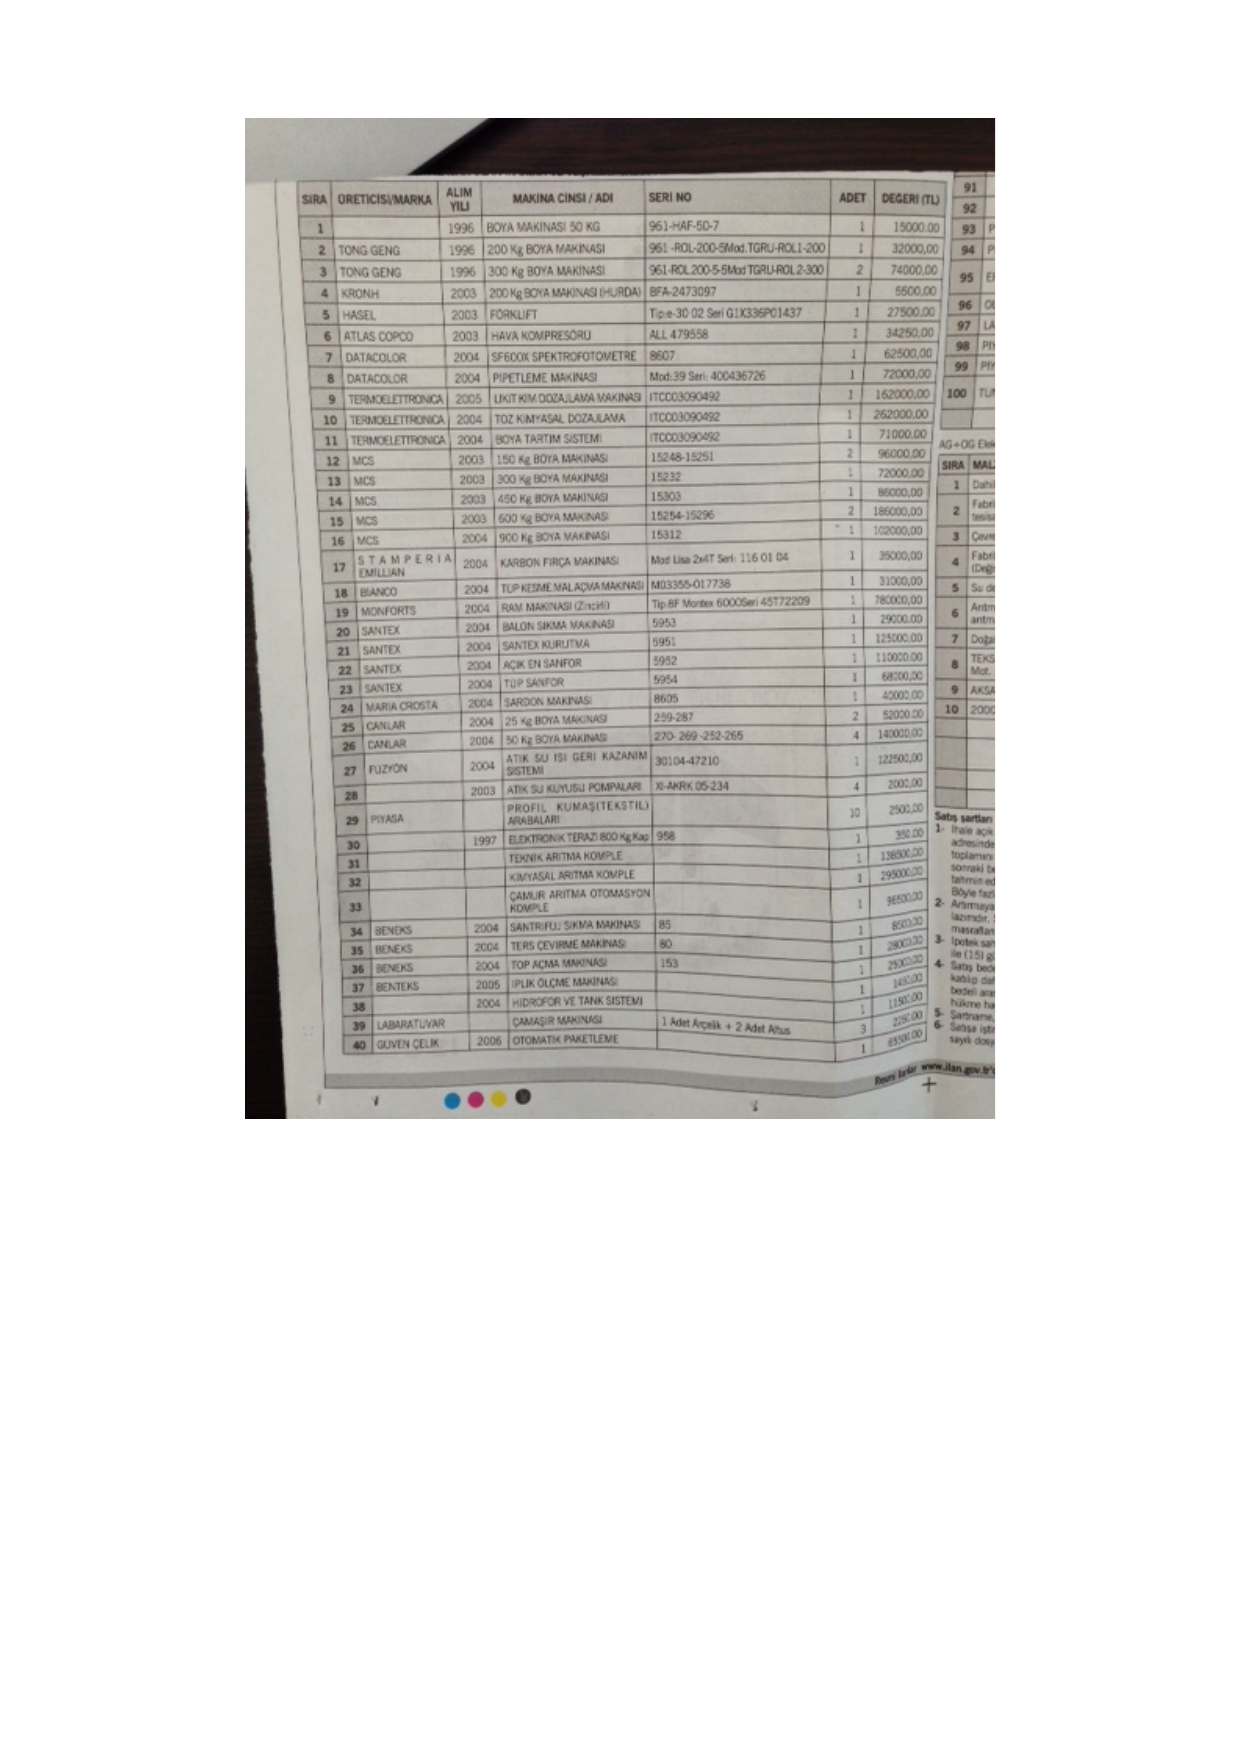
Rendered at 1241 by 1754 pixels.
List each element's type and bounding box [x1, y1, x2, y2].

picture [245, 118, 995, 1119]
